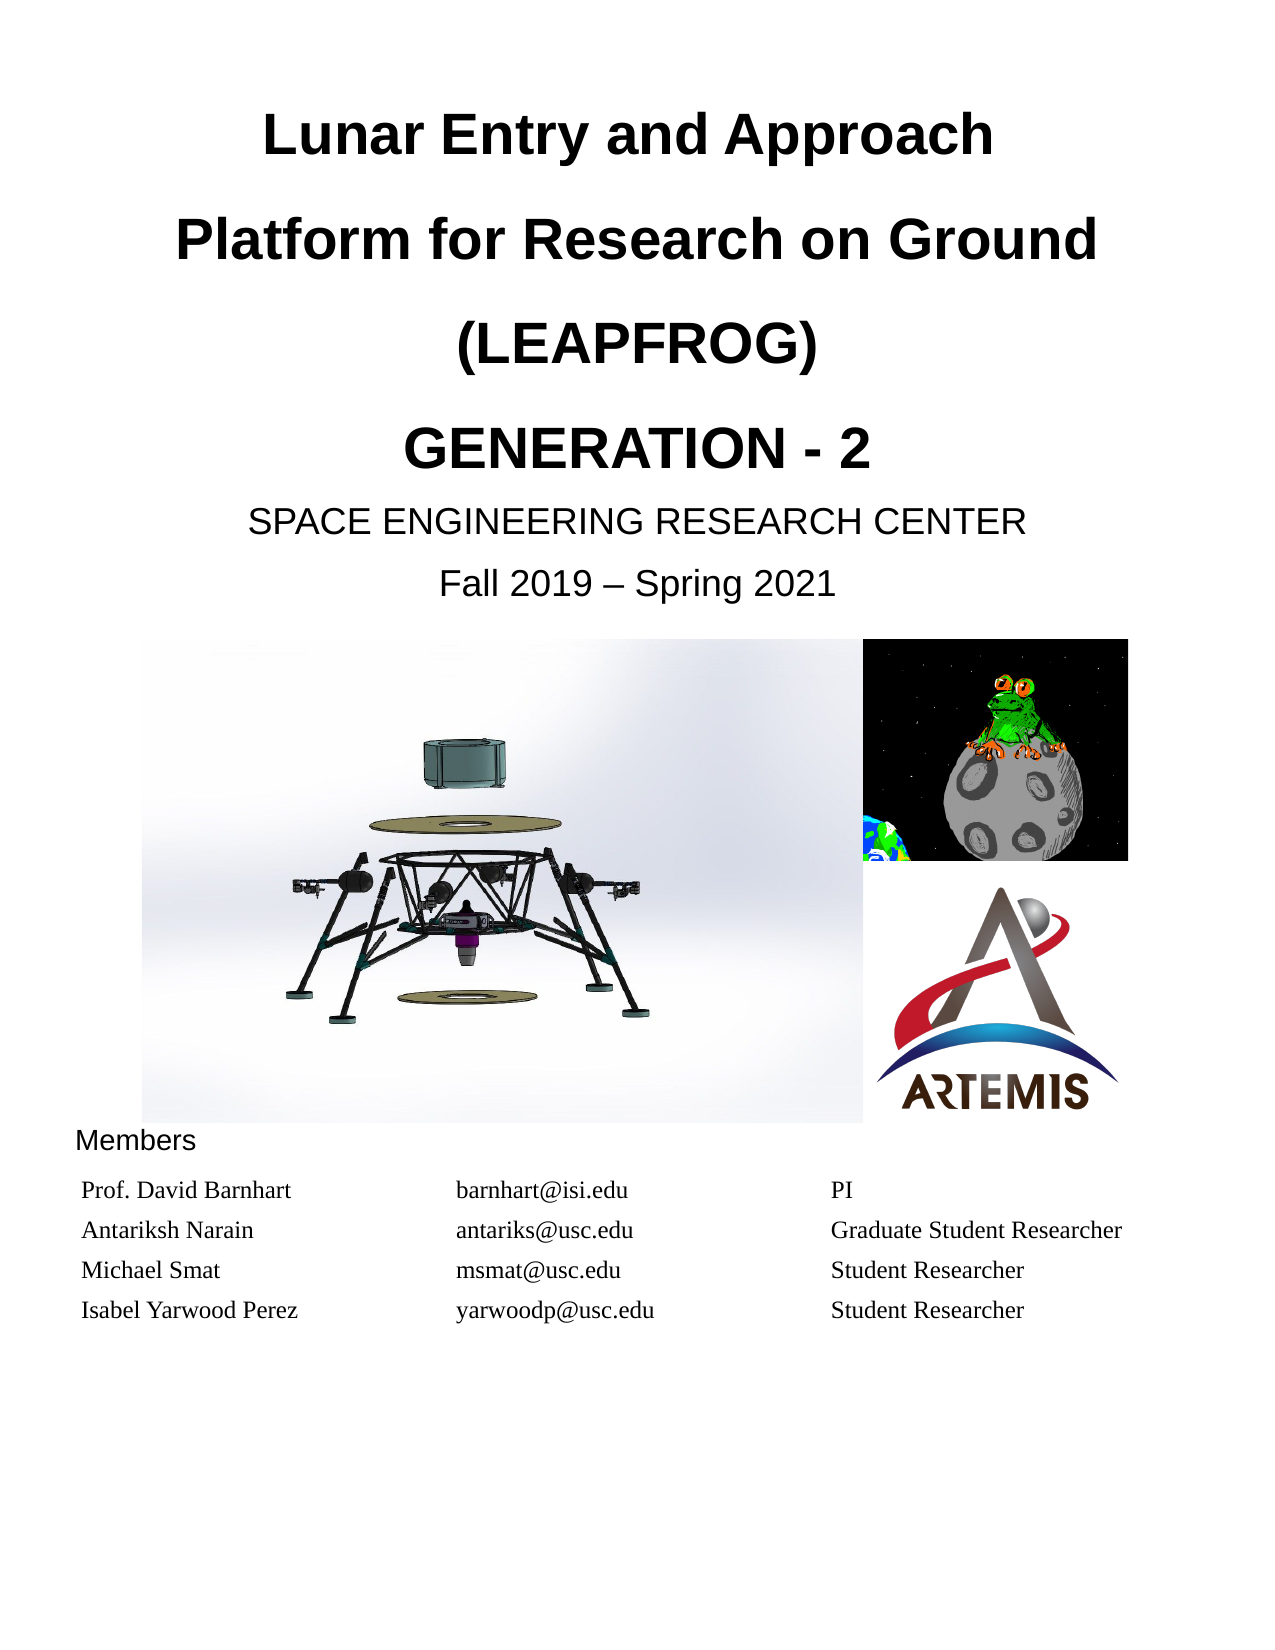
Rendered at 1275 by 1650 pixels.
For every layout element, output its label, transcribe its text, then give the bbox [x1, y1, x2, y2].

table_cell [450, 1370, 825, 1410]
table_cell Isabel Yarwood Perez [75, 1290, 450, 1330]
table_cell [825, 1370, 1200, 1410]
title GENERATION - 2 [75, 414, 1200, 481]
table_cell [825, 1410, 1200, 1450]
subtitle Fall 2019 – Spring 2021 [75, 561, 1200, 604]
subtitle Members [75, 1123, 1200, 1156]
title Platform for Research on Ground [75, 204, 1200, 272]
title Lunar Entry and Approach [75, 100, 1200, 167]
table_header PI [825, 1169, 1200, 1209]
table_cell Graduate Student Researcher [825, 1209, 1200, 1249]
table_cell [450, 1410, 825, 1450]
title (LEAPFROG) [75, 309, 1200, 376]
table_cell [75, 1370, 450, 1410]
picture [141, 639, 1132, 1123]
table_cell [75, 1330, 450, 1370]
table_cell Antariksh Narain [75, 1209, 450, 1249]
table_header Prof. David Barnhart [75, 1169, 450, 1209]
table_cell [825, 1330, 1200, 1370]
table_cell yarwoodp@usc.edu [450, 1290, 825, 1330]
subtitle SPACE ENGINEERING RESEARCH CENTER [75, 499, 1200, 543]
table_cell Student Researcher [825, 1290, 1200, 1330]
table_cell antariks@usc.edu [450, 1209, 825, 1249]
table_cell Michael Smat [75, 1249, 450, 1289]
table_header barnhart@isi.edu [450, 1169, 825, 1209]
table_cell [450, 1330, 825, 1370]
table_cell [75, 1410, 450, 1450]
table_cell msmat@usc.edu [450, 1249, 825, 1289]
table_cell Student Researcher [825, 1249, 1200, 1289]
